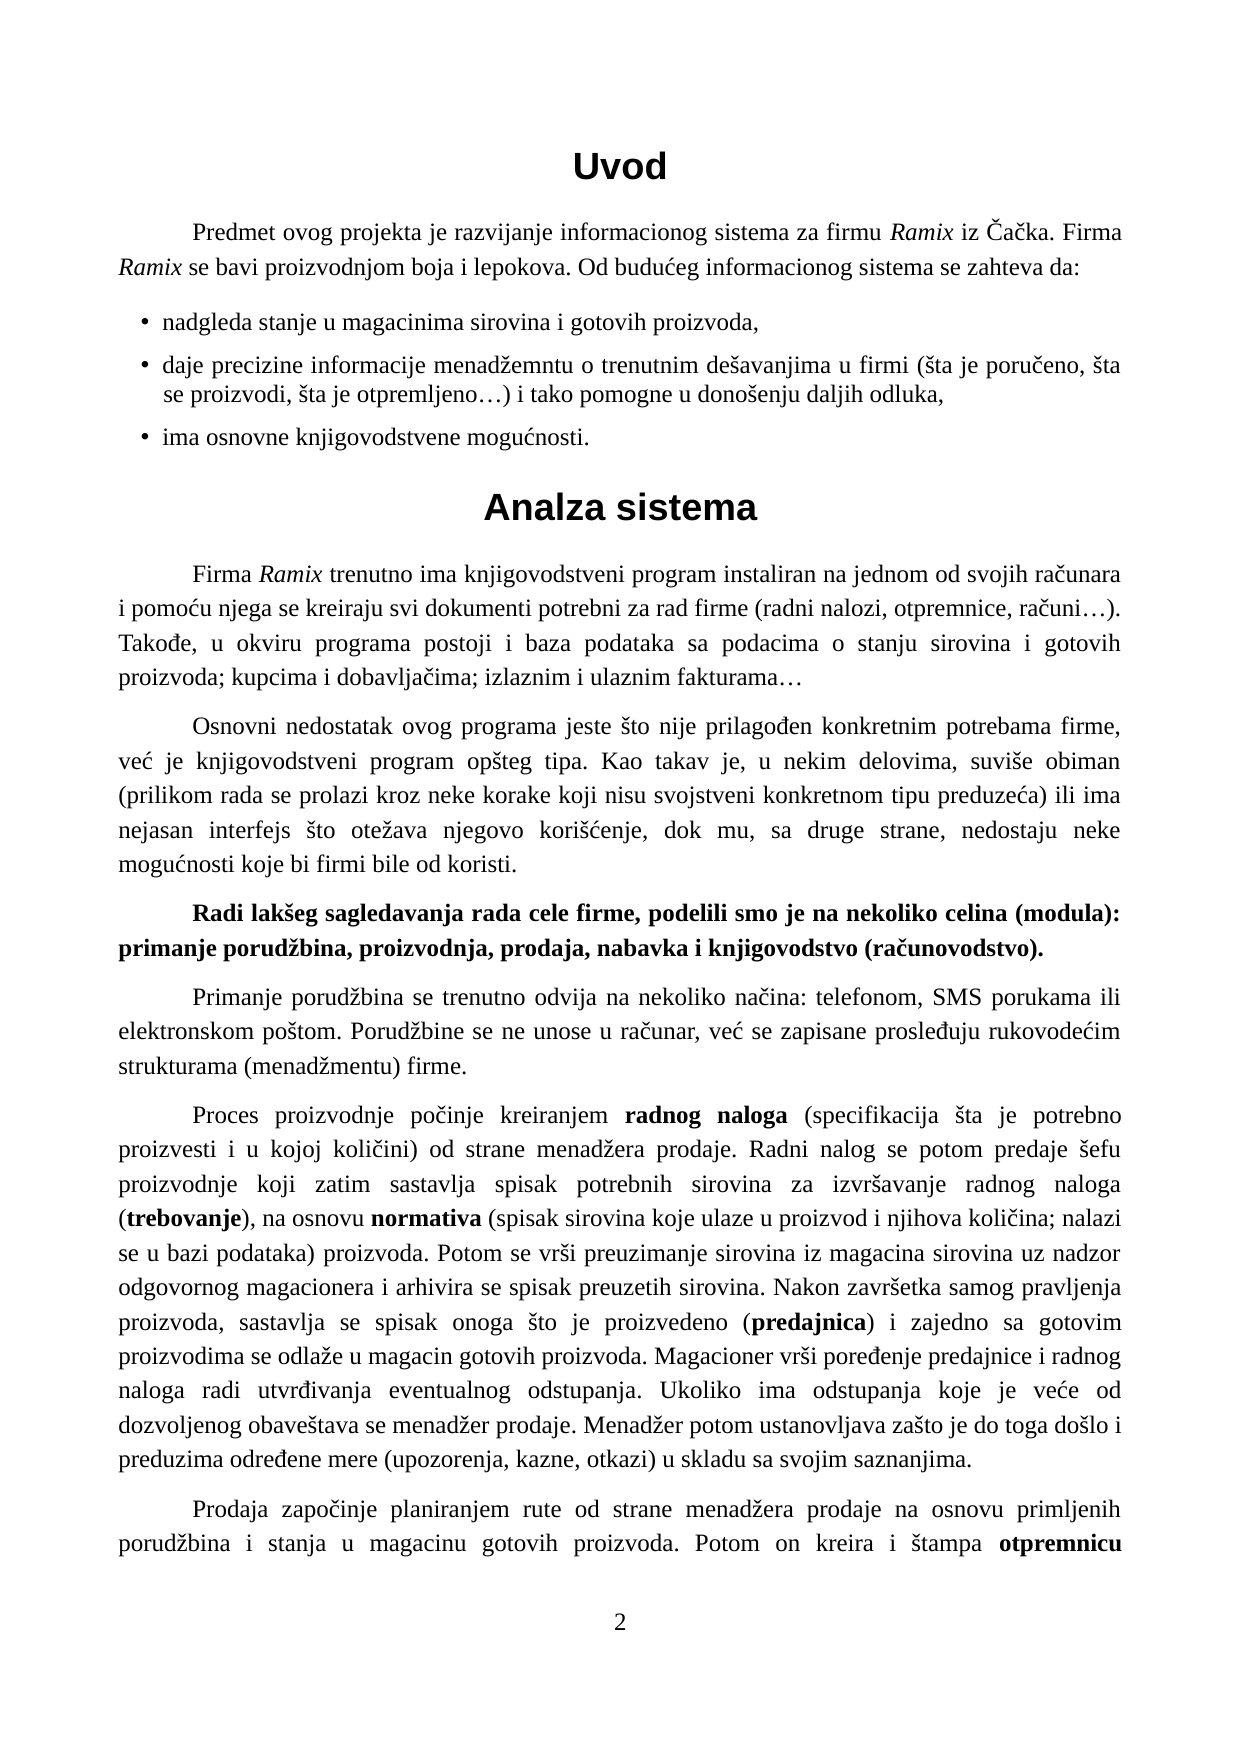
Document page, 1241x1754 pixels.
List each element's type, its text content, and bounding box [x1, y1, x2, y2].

list ima osnovne knjigovodstvene mogućnosti. [141, 422, 1122, 451]
list daje precizine informacije menadžemntu o trenutnim dešavanjima u firmi (šta je poručeno, šta se proizvodi, šta je otpremljeno…) i tako pomogne u donošenju daljih odluka, [141, 350, 1122, 408]
subtitle Analza sistema [118, 485, 1122, 529]
subtitle Uvod [118, 144, 1122, 187]
text Osnovni nedostatak ovog programa jeste što nije prilagođen konkretnim potrebama firme, već je knjigovodstveni program opšteg tipa. Kao takav je, u nekim delovima, suviše obiman (prilikom rada se prolazi kroz neke korake koji nisu svojstveni konkretnom tipu preduzeća) ili ima nejasan interfejs što otežava njegovo korišćenje, dok mu, sa druge strane, nedostaju neke mogućnosti koje bi firmi bile od koristi. [118, 711, 1122, 878]
text Radi lakšeg sagledavanja rada cele firme, podelili smo je na nekoliko celina (modula): primanje porudžbina, proizvodnja, prodaja, nabavka i knjigovodstvo (računovodstvo). [118, 898, 1122, 961]
text Primanje porudžbina se trenutno odvija na nekoliko načina: telefonom, SMS porukama ili elektronskom poštom. Porudžbine se ne unose u računar, već se zapisane prosleđuju rukovodećim strukturama (menadžmentu) firme. [118, 982, 1122, 1079]
text Prodaja započinje planiranjem rute od strane menadžera prodaje na osnovu primljenih porudžbina i stanja u magacinu gotovih proizvoda. Potom on kreira i štampa otpremnicu [118, 1494, 1122, 1557]
text Proces proizvodnje počinje kreiranjem radnog naloga (specifikacija šta je potrebno proizvesti i u kojoj količini) od strane menadžera prodaje. Radni nalog se potom predaje šefu proizvodnje koji zatim sastavlja spisak potrebnih sirovina za izvršavanje radnog naloga (trebovanje), na osnovu normativa (spisak sirovina koje ulaze u proizvod i njihova količina; nalazi se u bazi podataka) proizvoda. Potom se vrši preuzimanje sirovina iz magacina sirovina uz nadzor odgovornog magacionera i arhivira se spisak preuzetih sirovina. Nakon završetka samog pravljenja proizvoda, sastavlja se spisak onoga što je proizvedeno (predajnica) i zajedno sa gotovim proizvodima se odlaže u magacin gotovih proizvoda. Magacioner vrši poređenje predajnice i radnog naloga radi utvrđivanja eventualnog odstupanja. Ukoliko ima odstupanja koje je veće od dozvoljenog obaveštava se menadžer prodaje. Menadžer potom ustanovljava zašto je do toga došlo i preduzima određene mere (upozorenja, kazne, otkazi) u skladu sa svojim saznanjima. [118, 1100, 1122, 1473]
text Predmet ovog projekta je razvijanje informacionog sistema za firmu Ramix iz Čačka. Firma Ramix se bavi proizvodnjom boja i lepokova. Od budućeg informacionog sistema se zahteva da: [118, 217, 1122, 281]
list nadgleda stanje u magacinima sirovina i gotovih proizvoda, [141, 307, 1122, 336]
text Firma Ramix trenutno ima knjigovodstveni program instaliran na jednom od svojih računara i pomoću njega se kreiraju svi dokumenti potrebni za rad firme (radni nalozi, otpremnice, računi…). Takođe, u okviru programa postoji i baza podataka sa podacima o stanju sirovina i gotovih proizvoda; kupcima i dobavljačima; izlaznim i ulaznim fakturama… [118, 559, 1122, 691]
